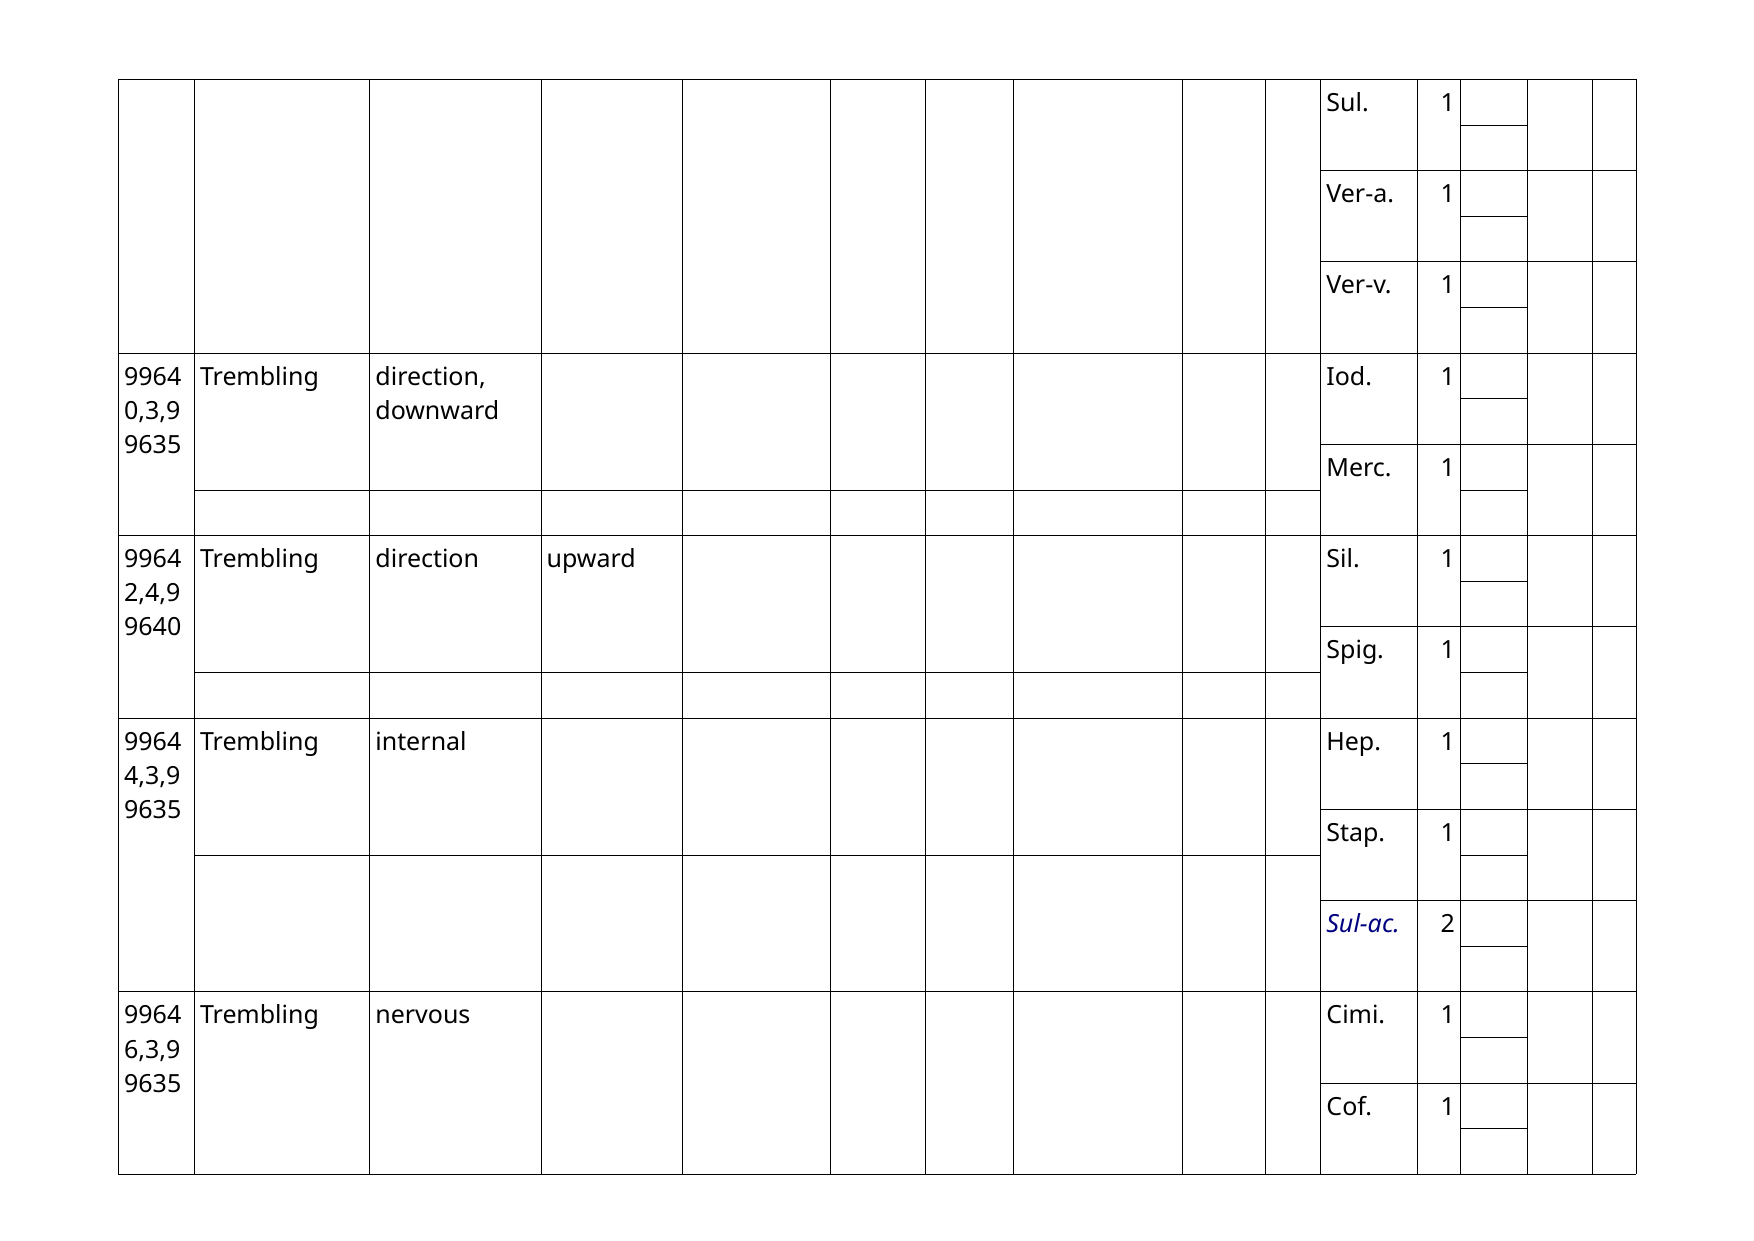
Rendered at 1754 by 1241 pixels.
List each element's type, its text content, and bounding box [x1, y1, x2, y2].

table_cell [1183, 673, 1265, 718]
table_cell [831, 491, 925, 535]
table_cell 1 [1418, 80, 1460, 170]
table_cell [1461, 582, 1527, 626]
table_cell 99642,4,99640 [119, 536, 194, 718]
table_cell [1266, 719, 1320, 854]
table_cell [1461, 1038, 1527, 1083]
table_cell [926, 856, 1013, 991]
table_cell Spig. [1321, 627, 1417, 718]
table_cell 1 [1418, 445, 1460, 535]
table_cell 1 [1418, 354, 1460, 444]
table_cell Cimi. [1321, 992, 1417, 1083]
table_cell [1014, 992, 1182, 1174]
table_cell [683, 856, 830, 991]
table_cell [1593, 354, 1636, 444]
table_cell [1461, 1084, 1527, 1128]
table_cell [1461, 856, 1527, 900]
table_cell Ver-a. [1321, 171, 1417, 261]
table_cell [1528, 445, 1592, 535]
table_cell [1593, 1084, 1636, 1174]
table_cell [1266, 673, 1320, 718]
table_cell [1014, 80, 1182, 353]
table_cell [831, 354, 925, 489]
table_cell [683, 673, 830, 718]
table_cell [1461, 536, 1527, 581]
table_cell [1528, 1084, 1592, 1174]
table_cell [1461, 901, 1527, 946]
table_cell Sul-ac. [1321, 901, 1417, 991]
table_cell [1593, 80, 1636, 170]
table_cell [926, 354, 1013, 489]
table_cell Iod. [1321, 354, 1417, 444]
table_cell [195, 80, 369, 353]
table_cell [1593, 262, 1636, 353]
table_cell [1461, 491, 1527, 535]
table_cell [1528, 80, 1592, 170]
table_cell [1014, 354, 1182, 489]
table_cell [683, 80, 830, 353]
table_cell [1593, 171, 1636, 261]
table_cell [1183, 856, 1265, 991]
table_cell [1266, 856, 1320, 991]
table_cell [1461, 810, 1527, 854]
table_cell [1461, 627, 1527, 672]
table_cell [1461, 126, 1527, 170]
table_cell [195, 673, 369, 718]
table_cell 1 [1418, 1084, 1460, 1174]
table_cell 99646,3,99635 [119, 992, 194, 1174]
table_cell [1461, 719, 1527, 763]
table_cell [1593, 445, 1636, 535]
table_cell [1014, 673, 1182, 718]
table_cell [370, 673, 541, 718]
table_cell [1183, 491, 1265, 535]
table_cell [1266, 536, 1320, 672]
table_cell [1183, 536, 1265, 672]
table_cell [1461, 764, 1527, 809]
table_cell [1266, 354, 1320, 489]
table_cell [1528, 627, 1592, 718]
table_cell 1 [1418, 810, 1460, 900]
table_cell [831, 992, 925, 1174]
table_cell [831, 673, 925, 718]
table_cell [1528, 354, 1592, 444]
table_cell [1593, 536, 1636, 626]
table_cell [831, 719, 925, 854]
table_cell 99644,3,99635 [119, 719, 194, 991]
table_cell 1 [1418, 262, 1460, 353]
table_cell [542, 673, 682, 718]
table_cell [683, 719, 830, 854]
table_cell Trembling [195, 354, 369, 489]
table_cell 2 [1418, 901, 1460, 991]
table_cell 1 [1418, 627, 1460, 718]
table_cell Sil. [1321, 536, 1417, 626]
table_cell [1461, 262, 1527, 307]
table_cell [926, 80, 1013, 353]
table_cell [1528, 171, 1592, 261]
table_cell Hep. [1321, 719, 1417, 809]
table_cell [926, 992, 1013, 1174]
table_cell Trembling [195, 536, 369, 672]
table_cell [1461, 80, 1527, 124]
table_cell [683, 536, 830, 672]
table_cell [1528, 262, 1592, 353]
table_cell [542, 354, 682, 489]
table_cell [683, 992, 830, 1174]
table_cell [1528, 719, 1592, 809]
table_cell [1528, 810, 1592, 900]
table_cell [195, 491, 369, 535]
table_cell [1183, 80, 1265, 353]
table_cell [1593, 810, 1636, 900]
table_cell Cof. [1321, 1084, 1417, 1174]
table_cell [1461, 217, 1527, 261]
table_cell internal [370, 719, 541, 854]
table_cell 99640,3,99635 [119, 354, 194, 535]
table_cell [1014, 856, 1182, 991]
table_cell [195, 856, 369, 991]
table_cell 1 [1418, 536, 1460, 626]
table_cell [1593, 992, 1636, 1083]
table_cell Stap. [1321, 810, 1417, 900]
table_cell direction, downward [370, 354, 541, 489]
table_cell [1461, 947, 1527, 991]
table_cell [1461, 445, 1527, 489]
table_cell [1183, 354, 1265, 489]
table_cell [683, 354, 830, 489]
table_cell [542, 992, 682, 1174]
table_cell 1 [1418, 992, 1460, 1083]
table_cell [683, 491, 830, 535]
table_cell [926, 719, 1013, 854]
table_cell [1528, 901, 1592, 991]
table_cell [370, 856, 541, 991]
table_cell Sul. [1321, 80, 1417, 170]
table_cell [1461, 673, 1527, 718]
table_cell Trembling [195, 719, 369, 854]
table_cell [542, 491, 682, 535]
table_cell 1 [1418, 171, 1460, 261]
table_cell [542, 856, 682, 991]
table_cell [1461, 399, 1527, 444]
table_cell [1461, 1129, 1527, 1174]
table_cell [1014, 536, 1182, 672]
table_cell [831, 856, 925, 991]
table_cell [542, 80, 682, 353]
table_cell [831, 80, 925, 353]
table_cell [926, 491, 1013, 535]
table_cell [1593, 719, 1636, 809]
table_cell [119, 80, 194, 353]
table_cell [1593, 627, 1636, 718]
table_cell Trembling [195, 992, 369, 1174]
table_cell [370, 491, 541, 535]
table_cell [1266, 992, 1320, 1174]
table_cell [926, 673, 1013, 718]
table_cell [1461, 992, 1527, 1037]
table_cell [1461, 171, 1527, 216]
table_cell [1266, 80, 1320, 353]
table_cell [1014, 491, 1182, 535]
table_cell [1014, 719, 1182, 854]
table_cell Ver-v. [1321, 262, 1417, 353]
table_cell [831, 536, 925, 672]
table_cell nervous [370, 992, 541, 1174]
table_cell [1528, 992, 1592, 1083]
table_cell [1461, 308, 1527, 353]
table_cell [370, 80, 541, 353]
table_cell [1528, 536, 1592, 626]
table_cell direction [370, 536, 541, 672]
table_cell [1266, 491, 1320, 535]
table_cell [1593, 901, 1636, 991]
table_cell [1183, 992, 1265, 1174]
table_cell Merc. [1321, 445, 1417, 535]
table_cell upward [542, 536, 682, 672]
table_cell 1 [1418, 719, 1460, 809]
table_cell [1183, 719, 1265, 854]
table_cell [542, 719, 682, 854]
table_cell [1461, 354, 1527, 398]
table_cell [926, 536, 1013, 672]
